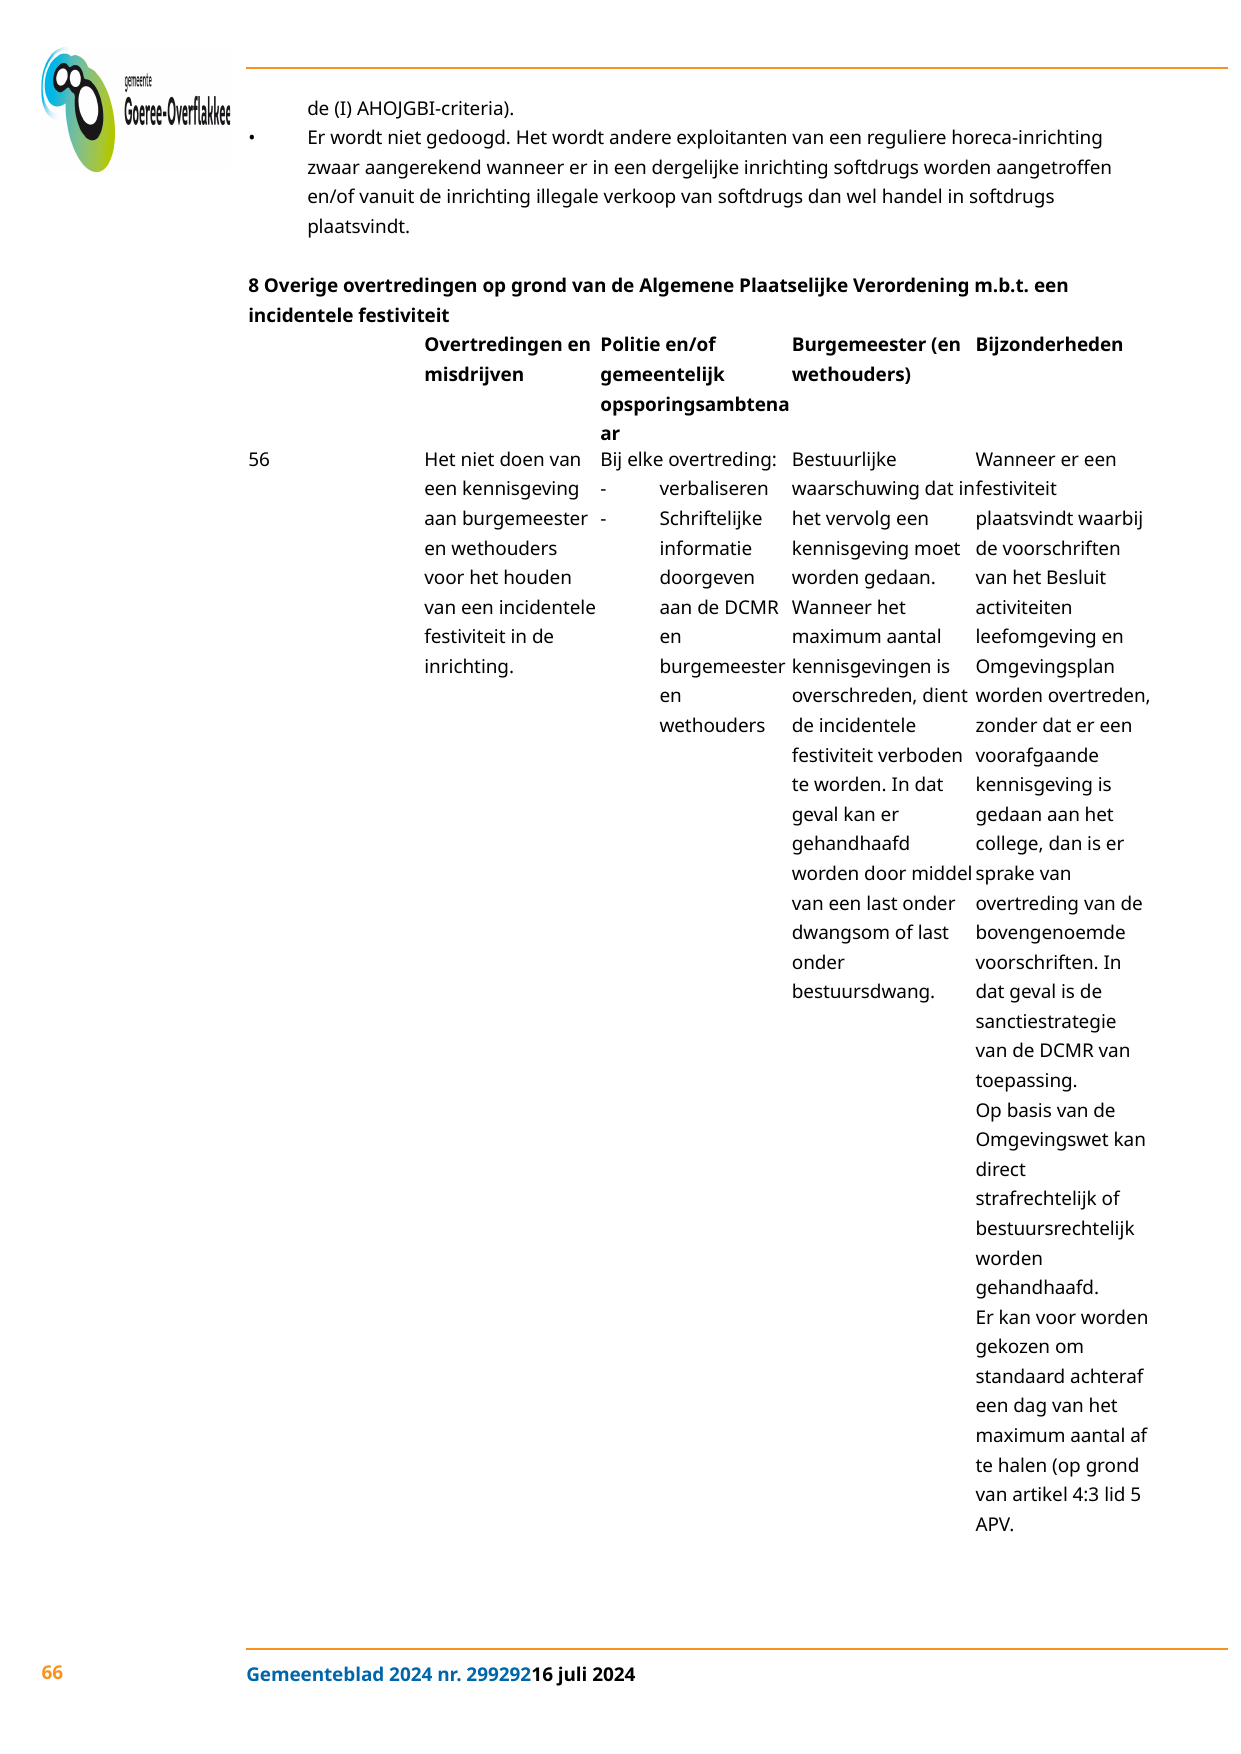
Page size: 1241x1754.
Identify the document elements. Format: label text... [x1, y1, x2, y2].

list Er wordt niet gedoogd. Het wordt andere exploitanten van een reguliere horeca-inrichting zwaar aangerekend wanneer er in een dergelijke inrichting softdrugs worden aangetroffen en/of vanuit de inrichting illegale verkoop van softdrugs dan wel handel in softdrugs plaatsvindt. [248, 124, 1152, 239]
table_header [248, 332, 424, 446]
table_cell Het niet doen van een kennisgeving aan burgemeester en wethouders voor het houden van een incidentele festiviteit in de inrichting. [424, 446, 600, 1537]
list de (I) AHOJGBI-criteria). [248, 95, 1152, 121]
table_cell Wanneer er een festiviteit plaatsvindt waarbij de voorschriften van het Besluit activiteiten leefomgeving en Omgevingsplan worden overtreden, zonder dat er een voorafgaande kennisgeving is gedaan aan het college, dan is er sprake van overtreding van de bovengenoemde voorschriften. In dat geval is de sanctiestrategie van de DCMR van toepassing. Op basis van de Omgevingswet kan direct strafrechtelijk of bestuursrechtelijk worden gehandhaafd. Er kan voor worden gekozen om standaard achteraf een dag van het maximum aantal af te halen (op grond van artikel 4:3 lid 5 APV. [975, 446, 1152, 1537]
table_cell Bestuurlijke waarschuwing dat in het vervolg een kennisgeving moet worden gedaan. Wanneer het maximum aantal kennisgevingen is overschreden, dient de incidentele festiviteit verboden te worden. In dat geval kan er gehandhaafd worden door middel van een last onder dwangsom of last onder bestuursdwang. [792, 446, 975, 1537]
table_cell 56 [248, 446, 424, 1537]
text 8 Overige overtredingen op grond van de Algemene Plaatselijke Verordening m.b.t. een incidentele festiviteit [248, 272, 1152, 328]
table_header Politie en/of gemeentelijk opsporingsambtenaar [600, 332, 792, 446]
table_cell Bij elke overtreding: verbaliseren Schriftelijke informatie doorgeven aan de DCMR en burgemeester en wethouders [600, 446, 792, 1537]
table_header Burgemeester (en wethouders) [792, 332, 975, 446]
table_header Overtredingen en misdrijven [424, 332, 600, 446]
picture [41, 47, 231, 172]
table_header Bijzonderheden [975, 332, 1152, 446]
